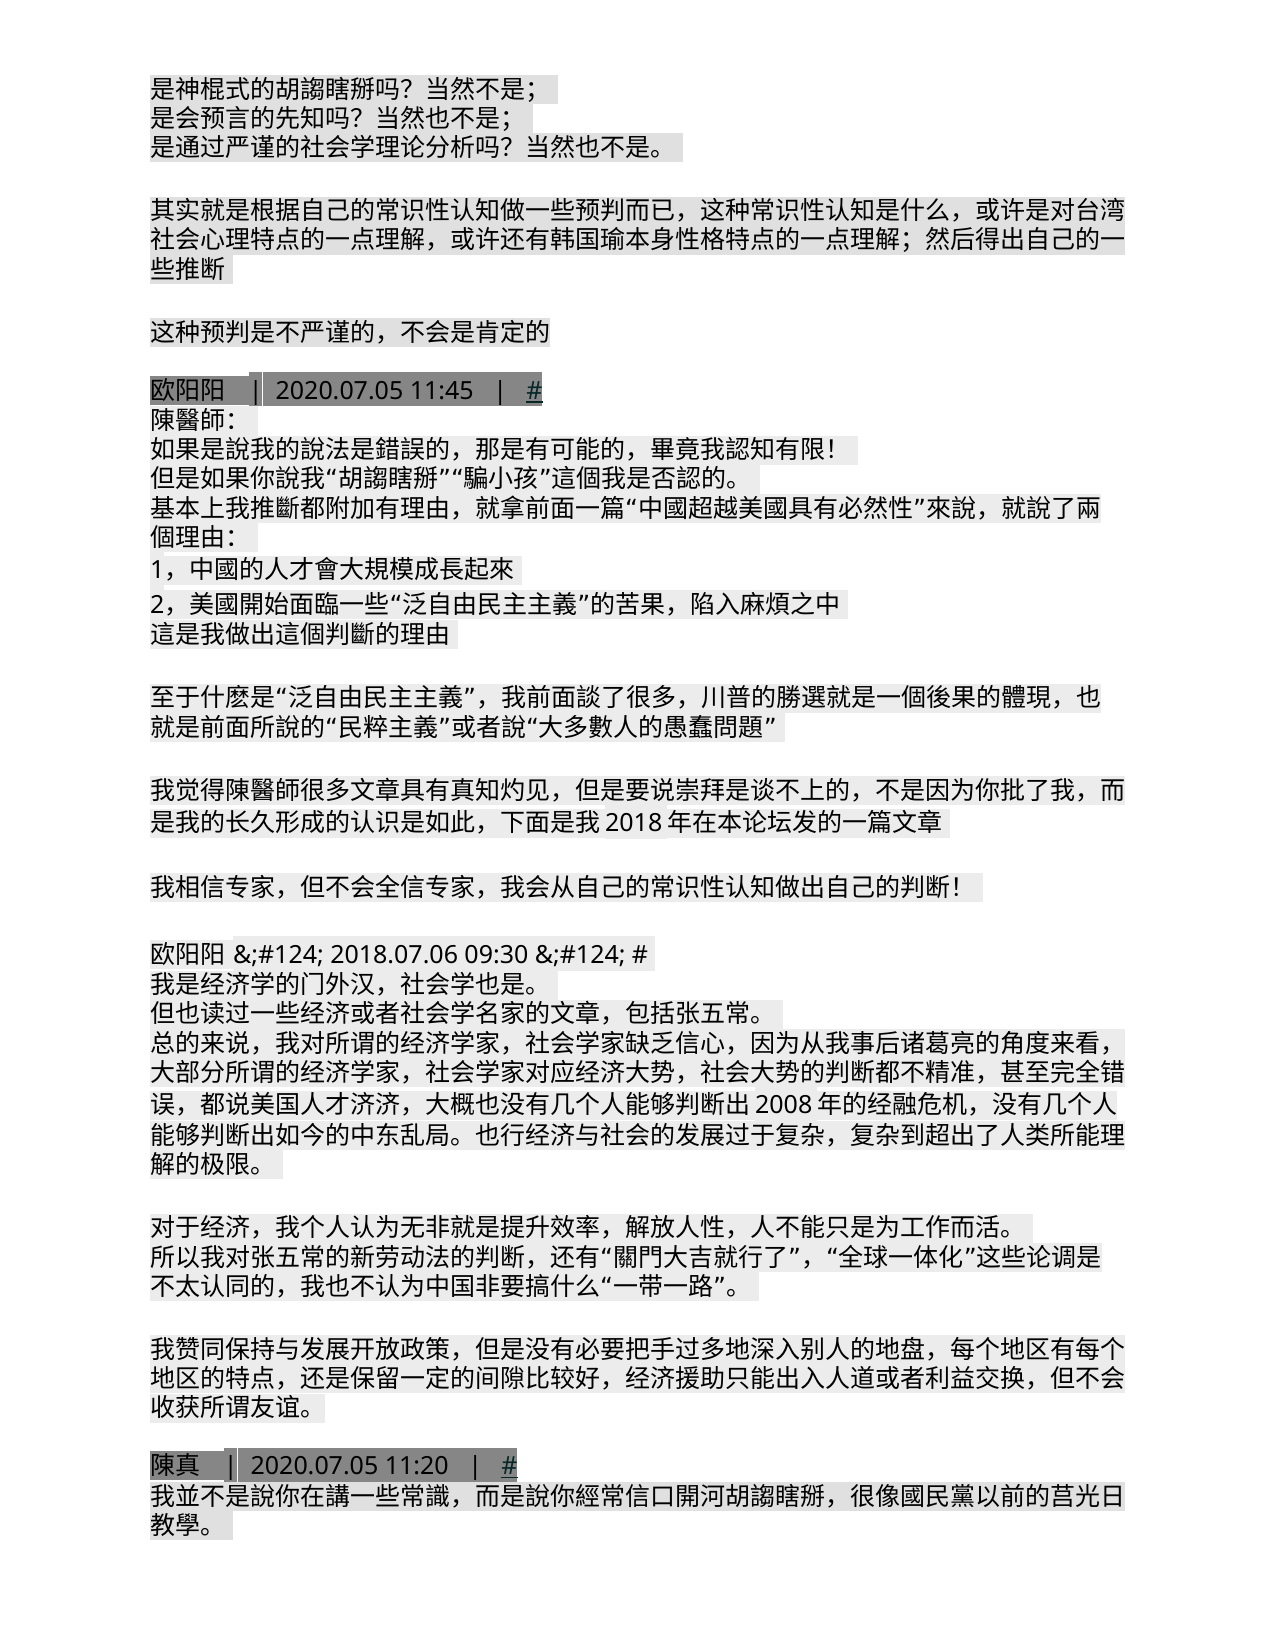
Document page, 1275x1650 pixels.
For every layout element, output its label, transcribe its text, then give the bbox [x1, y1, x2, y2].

text 欧阳阳 | 2020.07.05 11:45 | # [150, 372, 1125, 406]
text 陳真 | 2020.07.05 11:20 | # [150, 1448, 1125, 1482]
text 是神棍式的胡謅瞎掰吗？当然不是； 是会预言的先知吗？当然也不是； 是通过严谨的社会学理论分析吗？当然也不是。 其实就是根据自己的常识性认知做一些预判而已，这种常识性认知是什么，或许是对台湾社会心理特点的一点理解，或许还有韩国瑜本身性格特点的一点理解；然后得出自己的一些推断 这种预判是不严谨的，不会是肯定的 [150, 75, 1125, 347]
text 我並不是說你在講一些常識，而是說你經常信口開河胡謅瞎掰，很像國民黨以前的莒光日教學。 [150, 1482, 1125, 1574]
text 陳醫師： 如果是說我的說法是錯誤的，那是有可能的，畢竟我認知有限！ 但是如果你說我“胡謅瞎掰”“騙小孩”這個我是否認的。 基本上我推斷都附加有理由，就拿前面一篇“中國超越美國具有必然性”來說，就說了兩個理由： 1，中國的人才會大規模成長起來 2，美國開始面臨一些“泛自由民主主義”的苦果，陷入麻煩之中 這是我做出這個判斷的理由 至于什麽是“泛自由民主主義”，我前面談了很多，川普的勝選就是一個後果的體現，也就是前面所說的“民粹主義”或者說“大多數人的愚蠢問題” 我觉得陳醫師很多文章具有真知灼见，但是要说崇拜是谈不上的，不是因为你批了我，而是我的长久形成的认识是如此，下面是我2018年在本论坛发的一篇文章 我相信专家，但不会全信专家，我会从自己的常识性认知做出自己的判断！ 欧阳阳 &;#124; 2018.07.06 09:30 &;#124; # 我是经济学的门外汉，社会学也是。 但也读过一些经济或者社会学名家的文章，包括张五常。 总的来说，我对所谓的经济学家，社会学家缺乏信心，因为从我事后诸葛亮的角度来看，大部分所谓的经济学家，社会学家对应经济大势，社会大势的判断都不精准，甚至完全错误，都说美国人才济济，大概也没有几个人能够判断出2008年的经融危机，没有几个人能够判断出如今的中东乱局。也行经济与社会的发展过于复杂，复杂到超出了人类所能理解的极限。 对于经济，我个人认为无非就是提升效率，解放人性，人不能只是为工作而活。 所以我对张五常的新劳动法的判断，还有“關門大吉就行了”，“全球一体化”这些论调是不太认同的，我也不认为中国非要搞什么“一带一路”。 我赞同保持与发展开放政策，但是没有必要把手过多地深入别人的地盘，每个地区有每个地区的特点，还是保留一定的间隙比较好，经济援助只能出入人道或者利益交换，但不会收获所谓友谊。 [150, 406, 1125, 1423]
